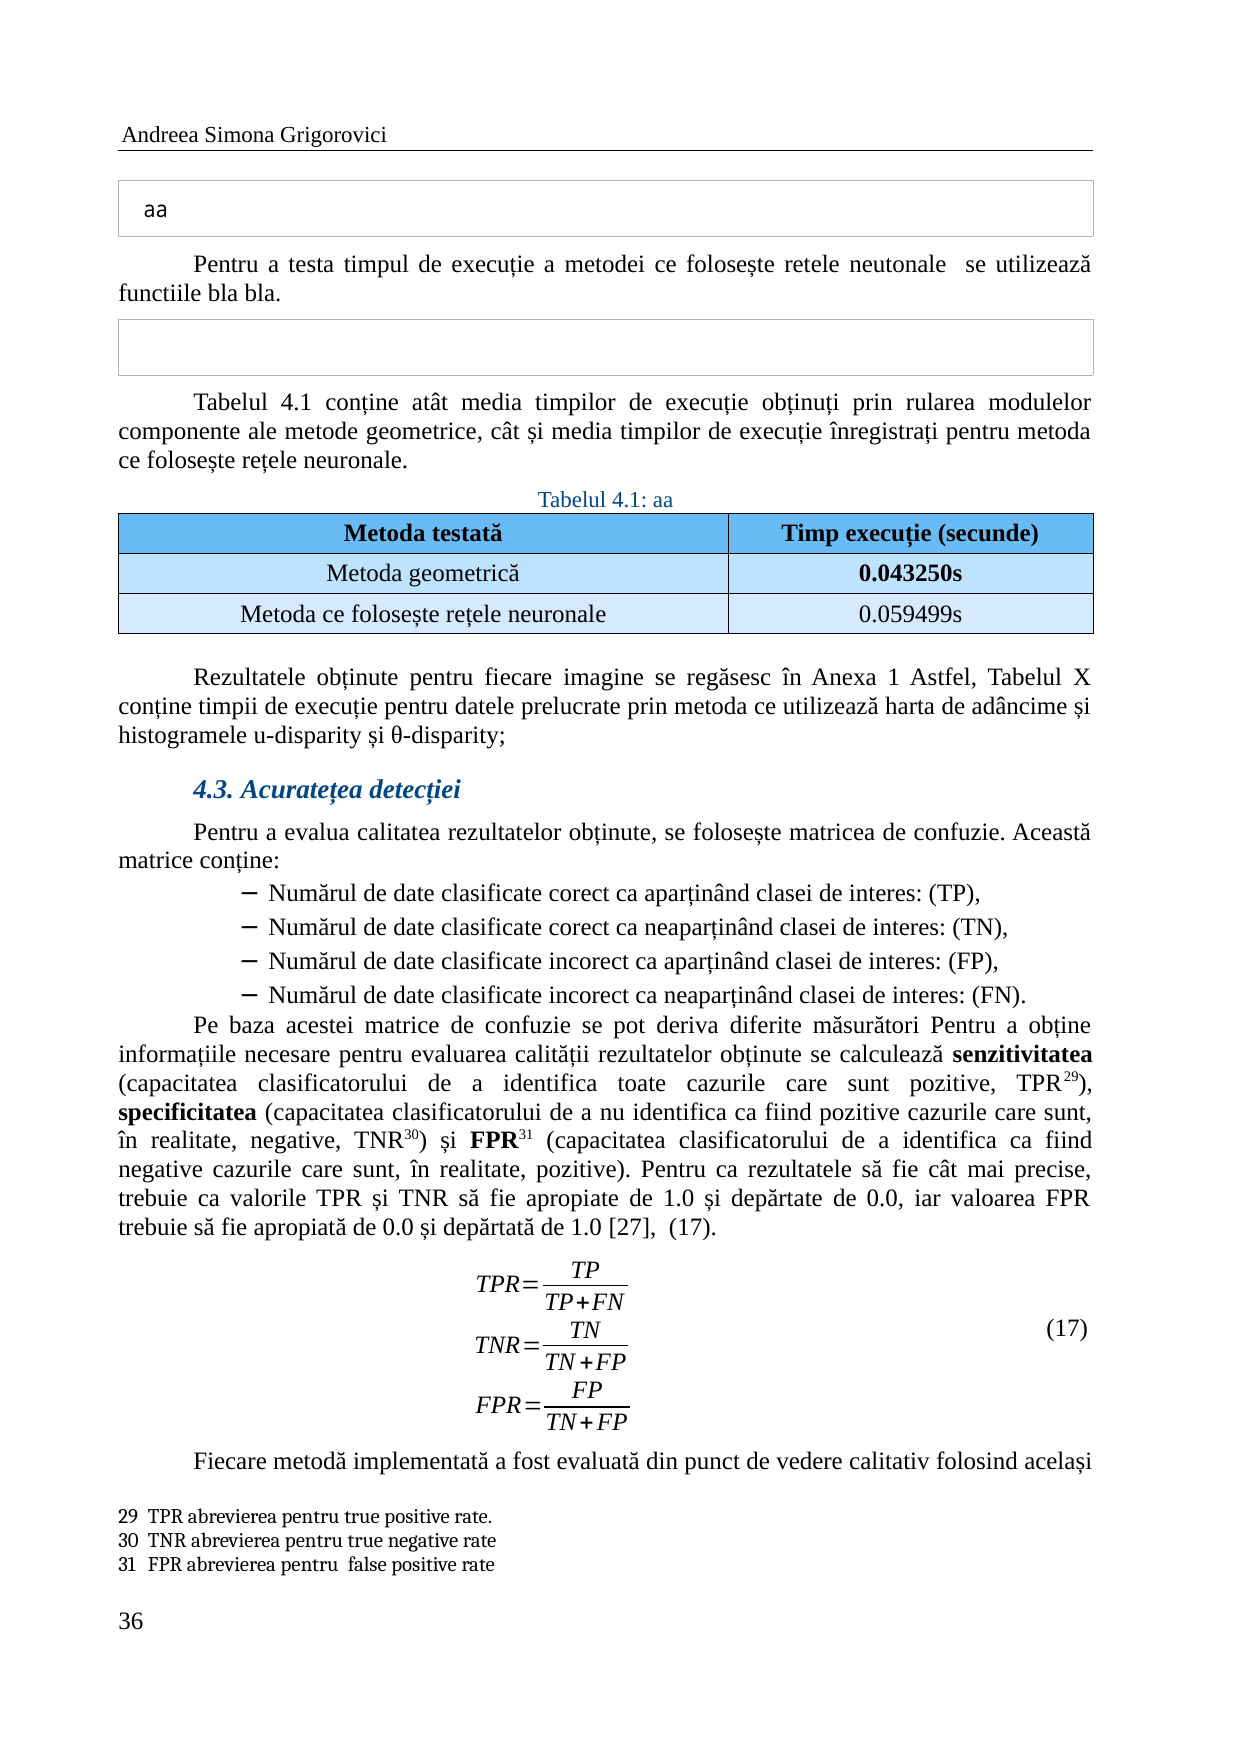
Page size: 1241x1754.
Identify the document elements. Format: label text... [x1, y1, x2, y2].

text Pe baza acestei matrice de confuzie se pot deriva diferite măsurători Pentru a obține informațiile necesare pentru evaluarea calității rezultatelor obținute se calculează senzitivitatea (capacitatea clasificatorului de a identifica toate cazurile care sunt pozitive, TPR), specificitatea (capacitatea clasificatorului de a nu identifica ca fiind pozitive cazurile care sunt, în realitate, negative, TNR) și FPR (capacitatea clasificatorului de a identifica ca fiind negative cazurile care sunt, în realitate, pozitive). Pentru ca rezultatele să fie cât mai precise, trebuie ca valorile TPR și TNR să fie apropiate de 1.0 și depărtate de 0.0, iar valoarea FPR trebuie să fie apropiată de 0.0 și depărtată de 1.0 [27], (17). [118, 1011, 1093, 1241]
text FPR abrevierea pentru false positive rate [118, 1553, 1093, 1577]
list Numărul de date clasificate incorect ca neaparținând clasei de interes: (FN). [249, 976, 1093, 1011]
table_cell Metoda ce folosește rețele neuronale [119, 594, 728, 633]
text Tabelul 4.1: aa [118, 486, 1093, 512]
text Rezultatele obținute pentru fiecare imagine se regăsesc în Anexa 1 Astfel, Tabelul X conține timpii de execuție pentru datele prelucrate prin metoda ce utilizează harta de adâncime și histogramele u-disparity și θ-disparity; [118, 662, 1093, 748]
text TNR abrevierea pentru true negative rate [118, 1529, 1093, 1553]
subtitle Acuratețea detecției [193, 773, 1093, 804]
table_cell Metoda geometrică [119, 554, 728, 593]
table_header Timp execuție (secunde) [729, 514, 1093, 553]
table_cell 0.043250s [729, 554, 1093, 593]
table_cell 0.059499s [729, 594, 1093, 633]
text Pentru a evalua calitatea rezultatelor obținute, se folosește matricea de confuzie. Această matrice conține: [118, 817, 1093, 874]
table_header Metoda testată [119, 514, 728, 553]
list Numărul de date clasificate corect ca aparținând clasei de interes: (TP), [249, 874, 1093, 908]
text Pentru a testa timpul de execuție a metodei ce folosește retele neutonale se utilizează functiile bla bla. [118, 249, 1093, 306]
text Tabelul 4.1 conține atât media timpilor de execuție obținuți prin rularea modulelor componente ale metode geometrice, cât și media timpilor de execuție înregistrați pentru metoda ce folosește rețele neuronale. [118, 387, 1093, 474]
table_header [126, 1241, 979, 1446]
text Fiecare metodă implementată a fost evaluată din punct de vedere calitativ folosind același [118, 1446, 1093, 1475]
table_header (17) [979, 1241, 1093, 1446]
list Numărul de date clasificate corect ca neaparținând clasei de interes: (TN), [249, 908, 1093, 942]
list Numărul de date clasificate incorect ca aparținând clasei de interes: (FP), [249, 942, 1093, 976]
text aa [119, 181, 1093, 236]
text TPR abrevierea pentru true positive rate. [118, 1505, 1093, 1529]
